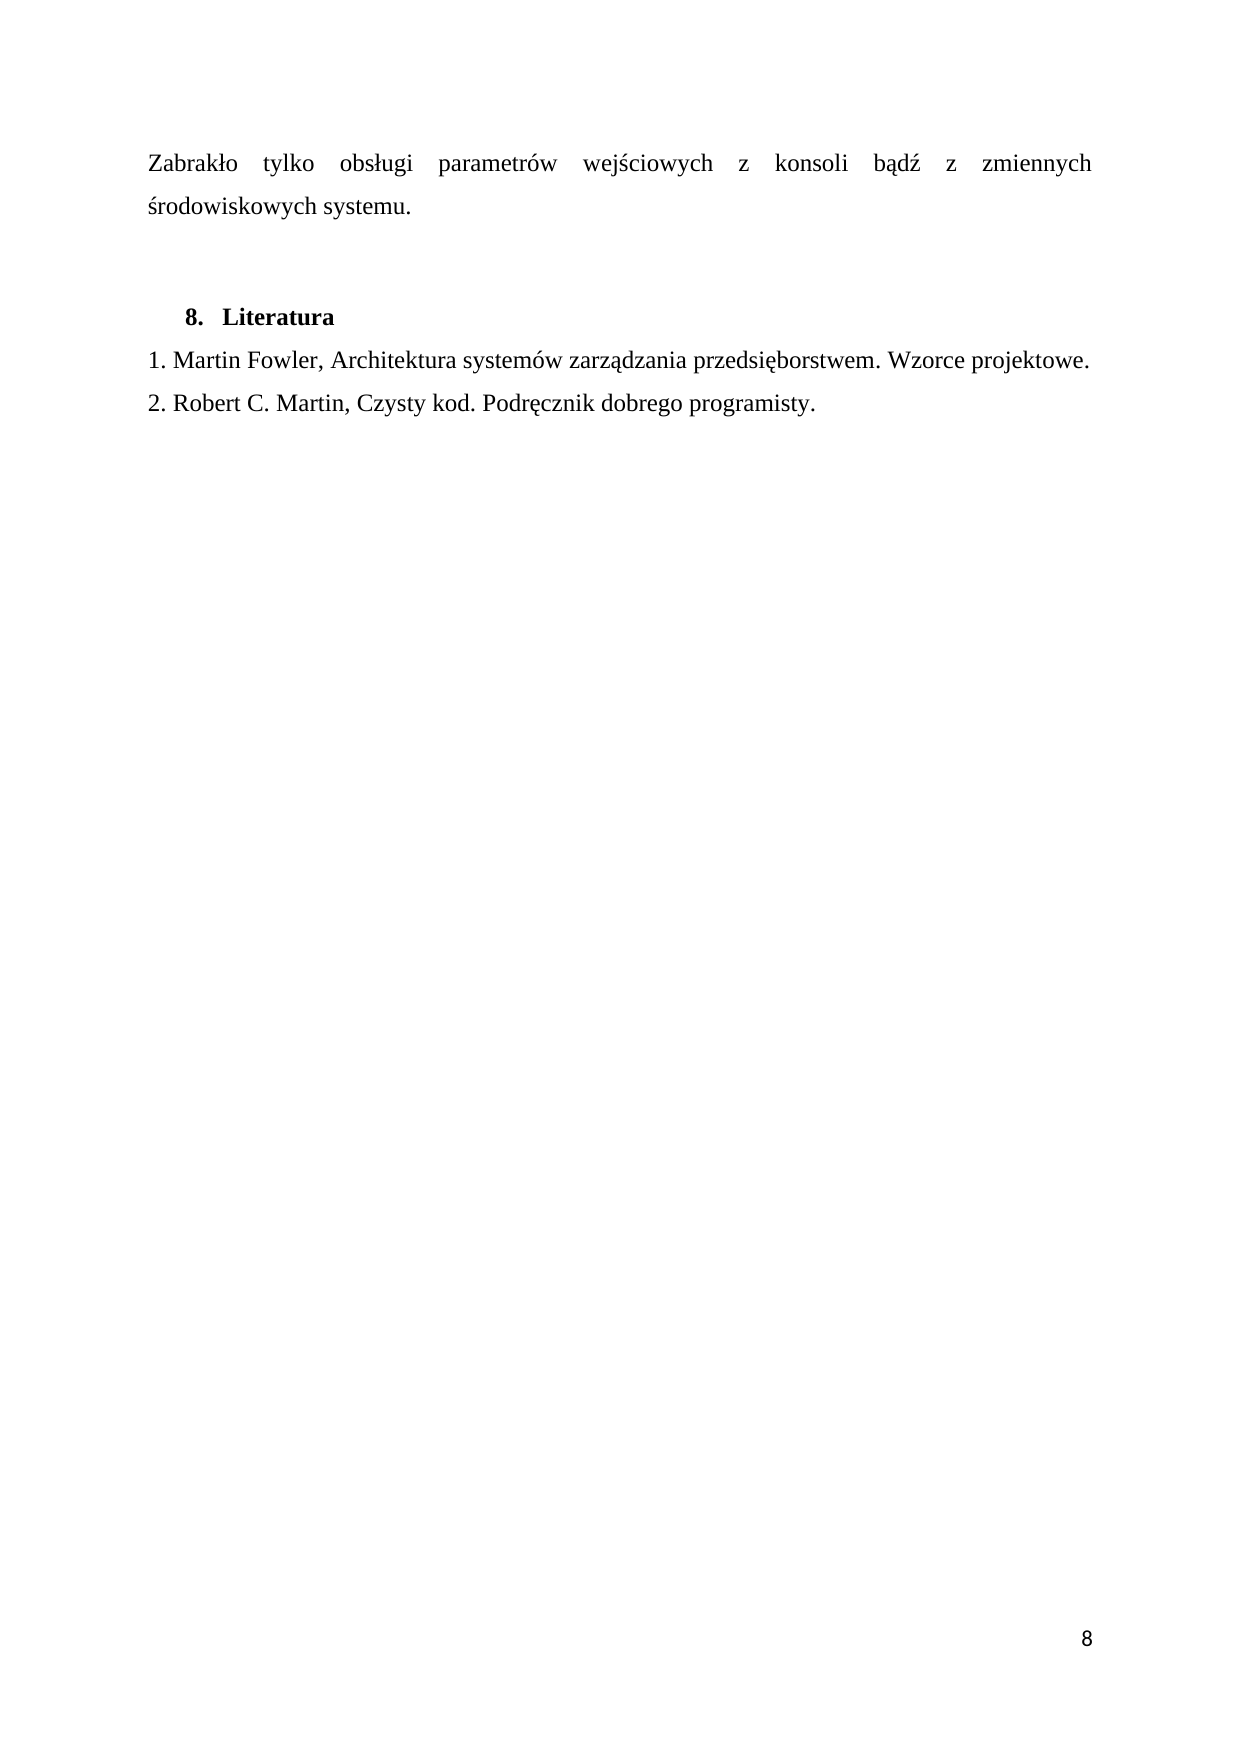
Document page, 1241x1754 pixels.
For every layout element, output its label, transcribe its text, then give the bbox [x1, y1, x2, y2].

text Zabrakło tylko obsługi parametrów wejściowych z konsoli bądź z zmiennych środowiskowych systemu. [148, 148, 1093, 219]
subtitle 1. Martin Fowler, Architektura systemów zarządzania przedsięborstwem. Wzorce projektowe. [148, 345, 1093, 374]
subtitle 2. Robert C. Martin, Czysty kod. Podręcznik dobrego programisty. [148, 388, 1093, 417]
subtitle Literatura [185, 302, 1093, 331]
